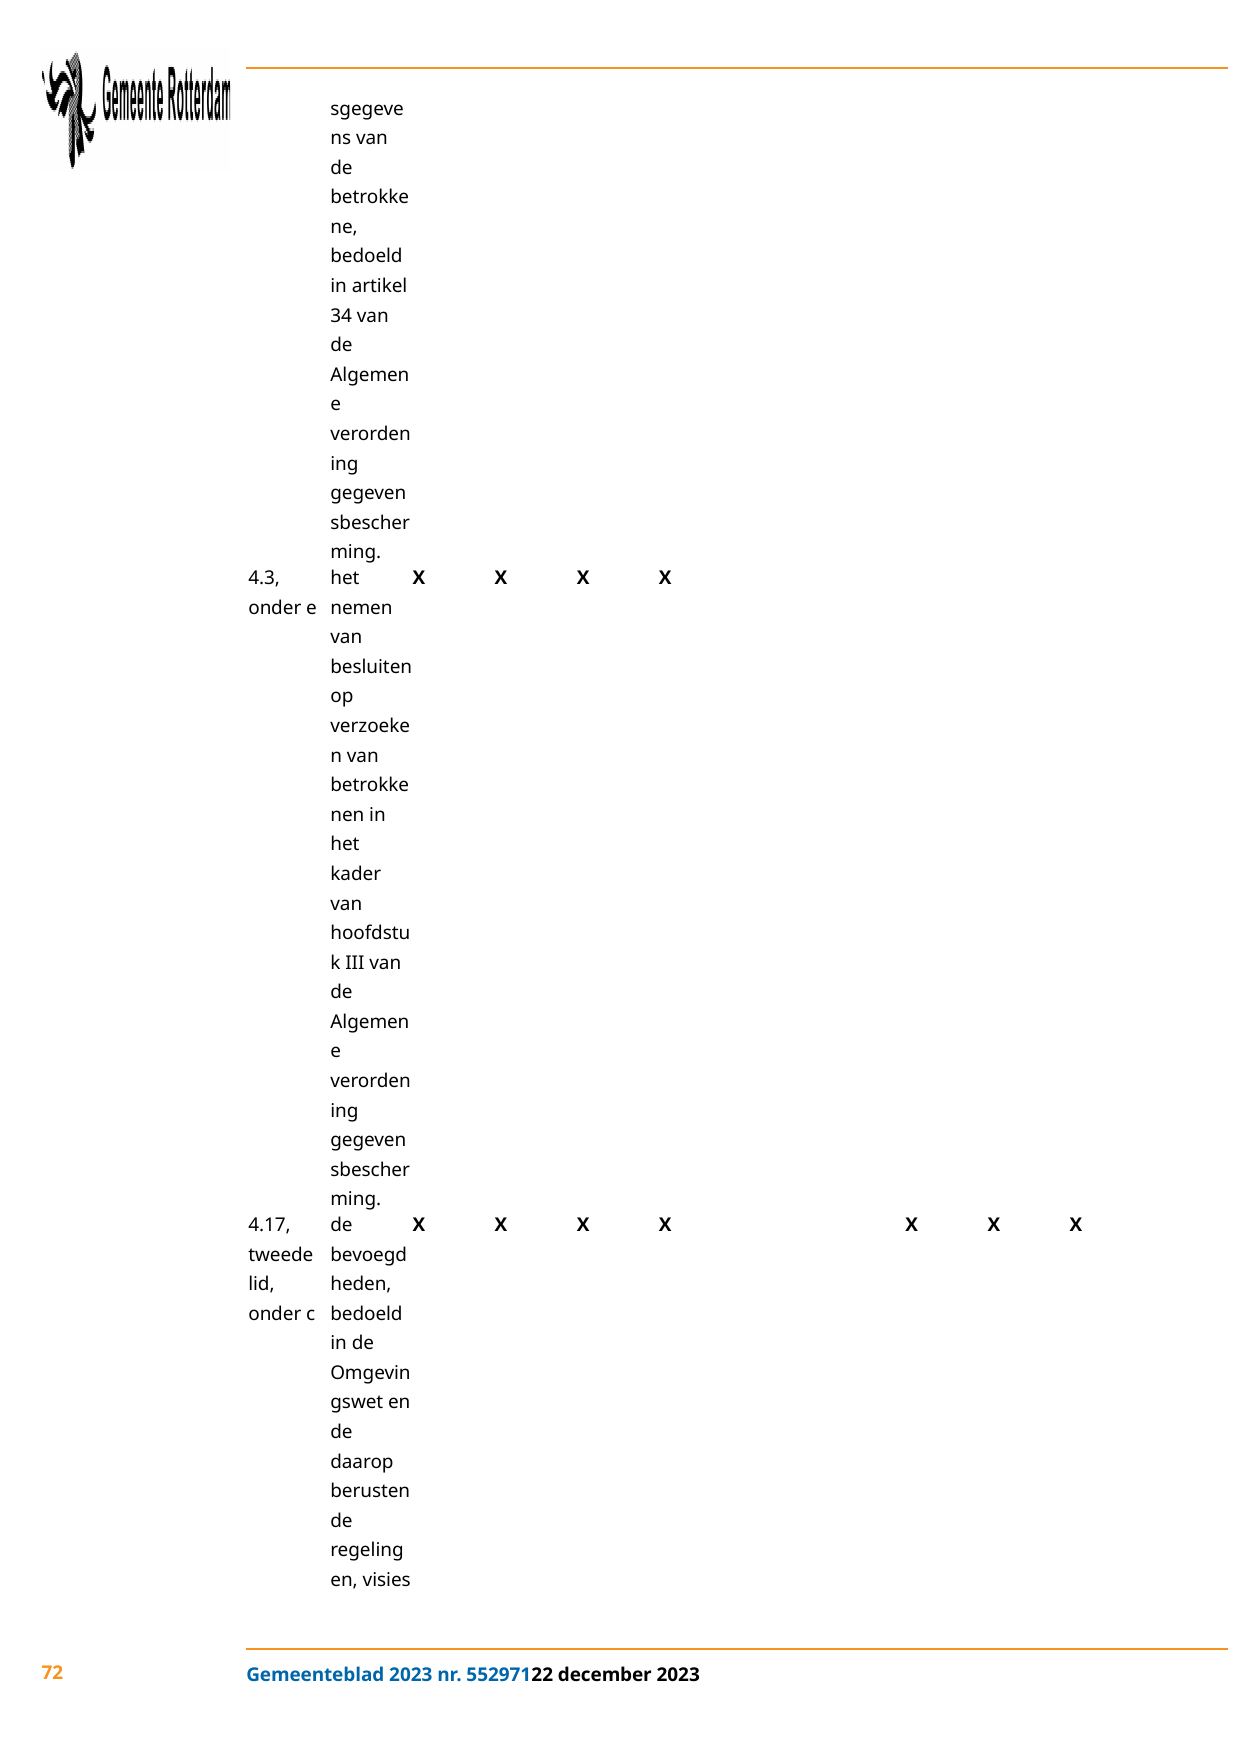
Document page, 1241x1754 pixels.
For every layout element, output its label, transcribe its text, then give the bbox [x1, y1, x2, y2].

table_cell X [1069, 1211, 1152, 1592]
table_cell [412, 95, 494, 564]
table_cell [987, 564, 1069, 1211]
table_cell [823, 1211, 905, 1592]
table_cell [905, 95, 987, 564]
table_cell 4.17, tweede lid, onder c [248, 1211, 330, 1592]
table_cell X [659, 1211, 741, 1592]
table_cell [1069, 95, 1152, 564]
table_cell [741, 95, 823, 564]
table_cell [494, 95, 577, 564]
table_cell X [577, 564, 659, 1211]
table_cell [823, 564, 905, 1211]
table_cell X [577, 1211, 659, 1592]
table_cell [823, 95, 905, 564]
table_cell X [412, 564, 494, 1211]
table_cell [1069, 564, 1152, 1211]
table_cell het nemen van besluiten op verzoeken van betrokkenen in het kader van hoofdstuk III van de Algemene verordening gegevensbescherming. [330, 564, 412, 1211]
table_cell [987, 95, 1069, 564]
table_cell X [905, 1211, 987, 1592]
table_cell [741, 564, 823, 1211]
table_cell [577, 95, 659, 564]
table_cell [905, 564, 987, 1211]
table_cell X [494, 564, 577, 1211]
table_cell sgegevens van de betrokkene, bedoeld in artikel 34 van de Algemene verordening gegevensbescherming. [330, 95, 412, 564]
table_cell [659, 95, 741, 564]
table_cell [741, 1211, 823, 1592]
table_cell de bevoegdheden, bedoeld in de Omgevingswet en de daarop berustende regelingen, visies [330, 1211, 412, 1592]
table_cell X [987, 1211, 1069, 1592]
table_cell [248, 95, 330, 564]
picture [41, 47, 231, 172]
table_cell X [412, 1211, 494, 1592]
table_cell X [494, 1211, 577, 1592]
table_cell X [659, 564, 741, 1211]
table_cell 4.3, onder e [248, 564, 330, 1211]
